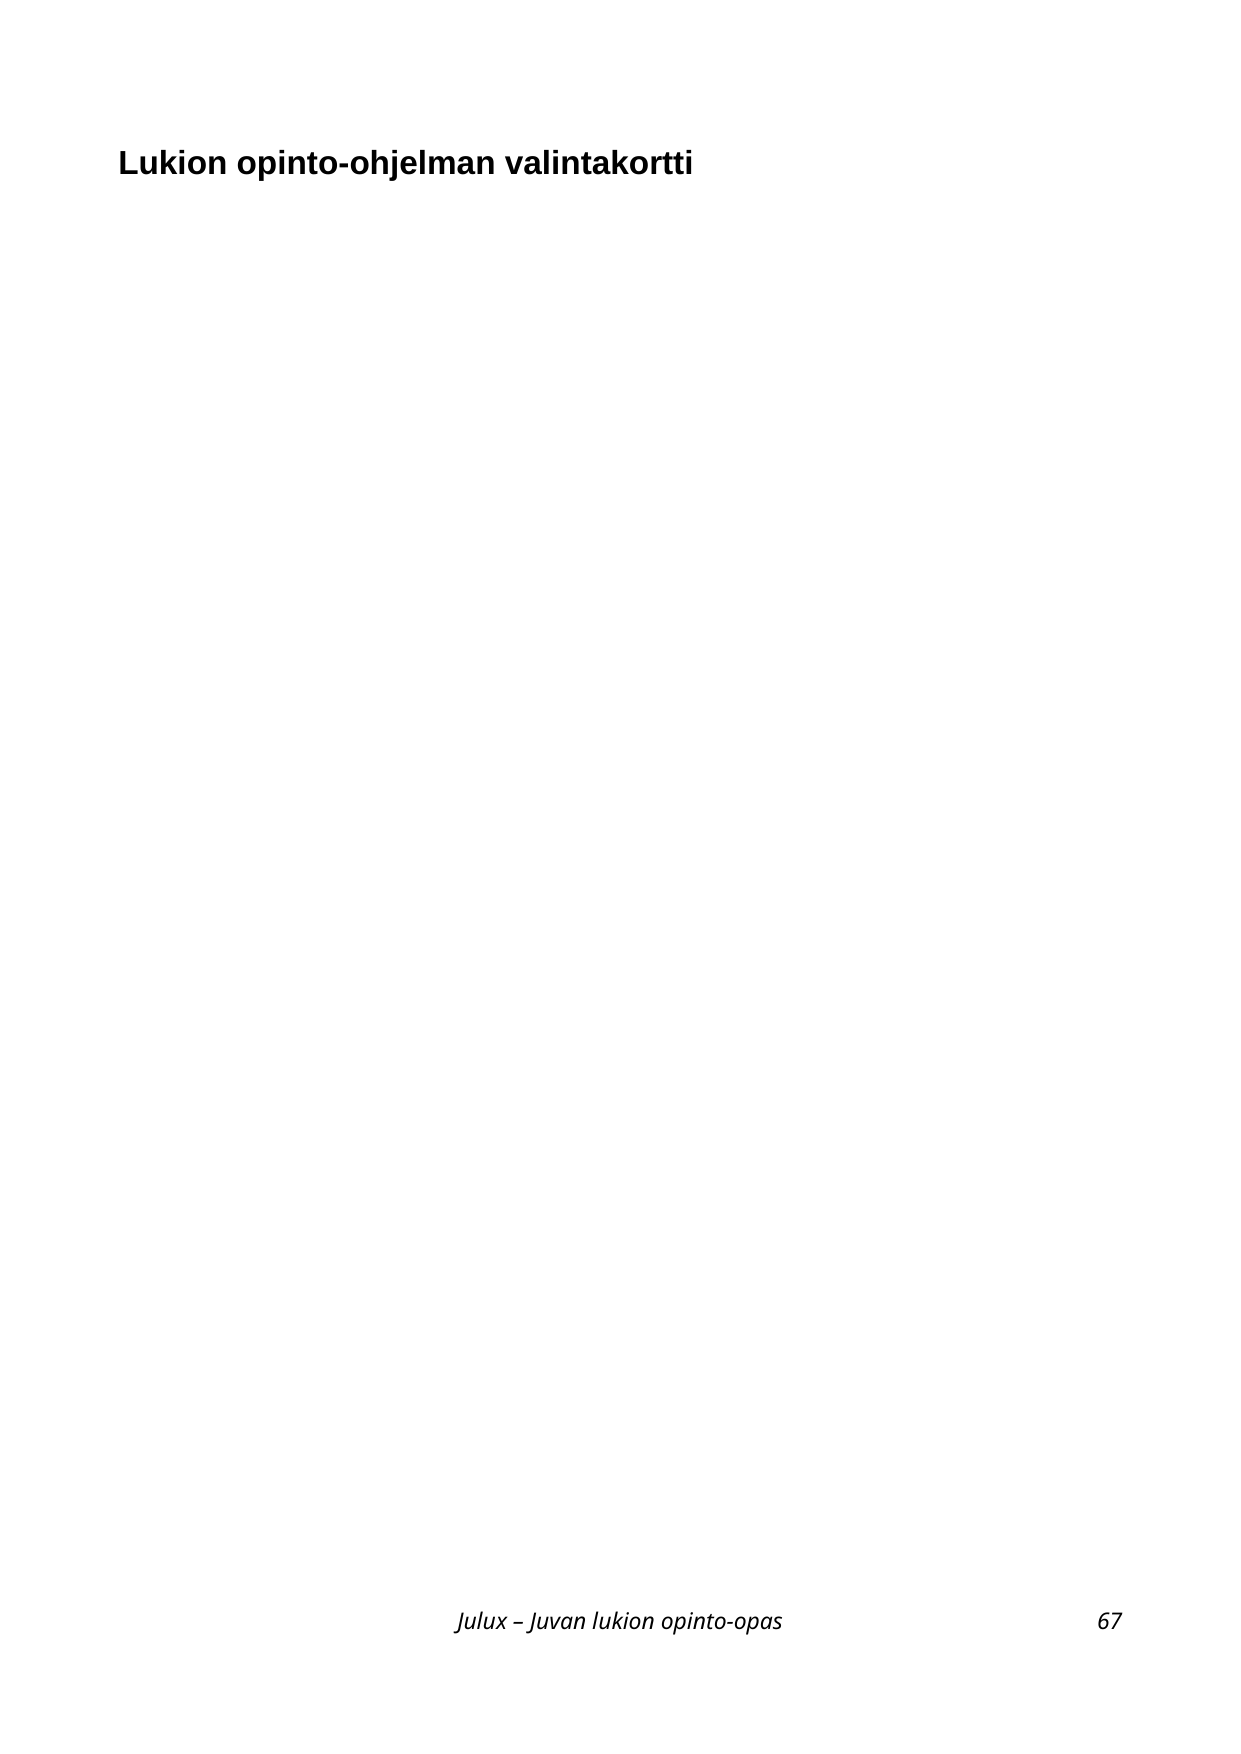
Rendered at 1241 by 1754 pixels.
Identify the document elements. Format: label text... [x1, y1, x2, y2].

subtitle Lukion opinto-ohjelman valintakortti [118, 143, 1122, 182]
